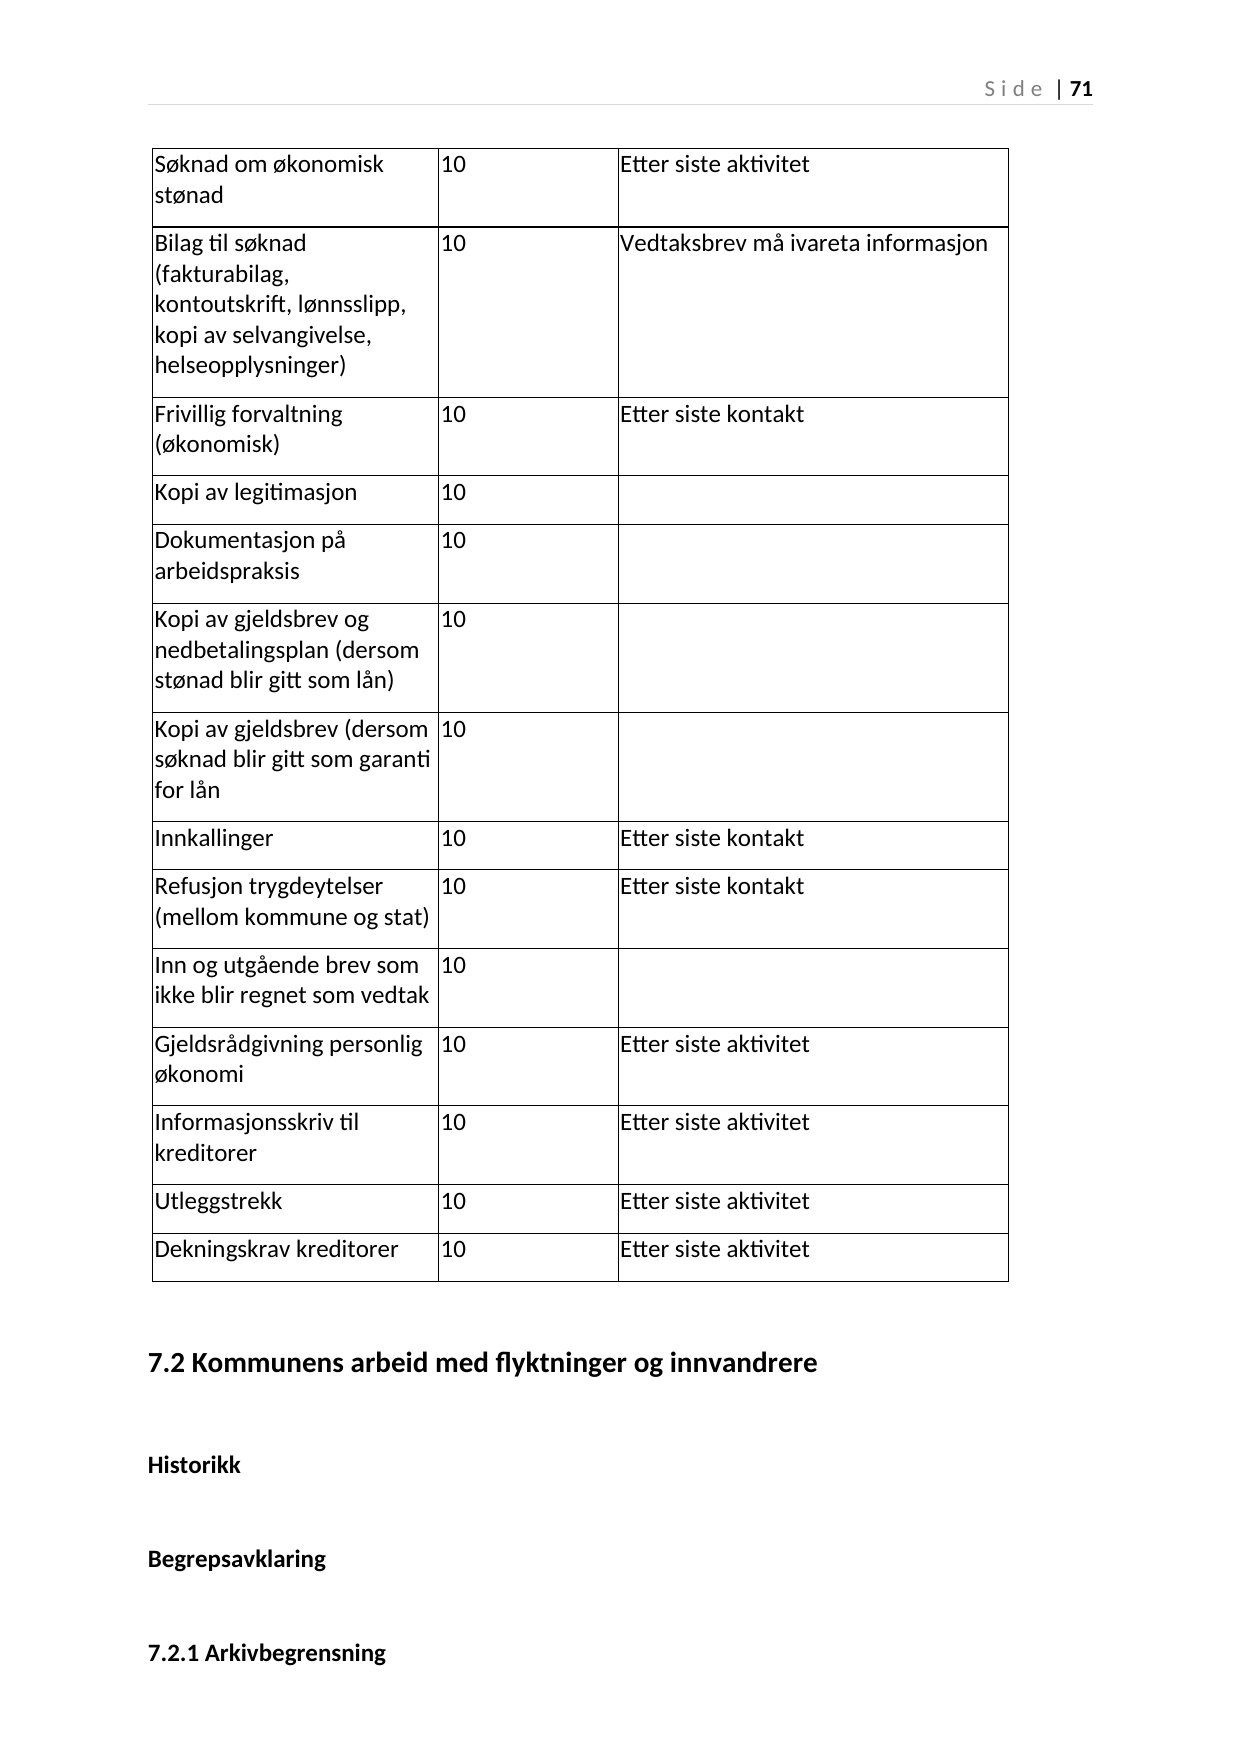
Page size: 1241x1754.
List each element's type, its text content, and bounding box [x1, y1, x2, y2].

table_cell [619, 476, 1008, 524]
table_cell [619, 713, 1008, 821]
table_cell [619, 949, 1008, 1027]
table_cell 10 [439, 713, 618, 821]
table_cell Bilag til søknad (fakturabilag, kontoutskrift, lønnsslipp, kopi av selvangivelse, helseopplysninger) [153, 228, 438, 397]
table_cell 10 [439, 1234, 618, 1281]
table_cell 10 [439, 398, 618, 475]
table_cell Utleggstrekk [153, 1185, 438, 1232]
table_cell Kopi av legitimasjon [153, 476, 438, 524]
table_cell Etter siste aktivitet [619, 1234, 1008, 1281]
table_cell 10 [439, 476, 618, 524]
table_cell Etter siste kontakt [619, 822, 1008, 869]
table_cell Inn og utgående brev som ikke blir regnet som vedtak [153, 949, 438, 1027]
table_cell Kopi av gjeldsbrev og nedbetalingsplan (dersom stønad blir gitt som lån) [153, 604, 438, 712]
table_cell Etter siste kontakt [619, 398, 1008, 475]
table_cell Dokumentasjon på arbeidspraksis [153, 525, 438, 602]
table_cell 10 [439, 1185, 618, 1232]
table_cell Etter siste aktivitet [619, 1185, 1008, 1232]
table_cell Dekningskrav kreditorer [153, 1234, 438, 1281]
text 7.2 Kommunens arbeid med flyktninger og innvandrere [148, 1344, 1093, 1380]
table_cell Refusjon trygdeytelser (mellom kommune og stat) [153, 870, 438, 948]
table_cell Kopi av gjeldsbrev (dersom søknad blir gitt som garanti for lån [153, 713, 438, 821]
table_cell Vedtaksbrev må ivareta informasjon [619, 228, 1008, 397]
table_cell Etter siste kontakt [619, 870, 1008, 948]
table_cell 10 [439, 228, 618, 397]
table_cell 10 [439, 1028, 618, 1105]
table_cell 10 [439, 822, 618, 869]
table_cell 10 [439, 949, 618, 1027]
table_cell Gjeldsrådgivning personlig økonomi [153, 1028, 438, 1105]
text Historikk [148, 1449, 1093, 1479]
table_cell 10 [439, 870, 618, 948]
table_cell Etter siste aktivitet [619, 149, 1008, 226]
table_cell [619, 525, 1008, 602]
text 7.2.1 Arkivbegrensning [148, 1637, 1093, 1668]
text Begrepsavklaring [148, 1543, 1093, 1574]
table_cell Søknad om økonomisk stønad [153, 149, 438, 226]
table_cell 10 [439, 604, 618, 712]
table_cell Innkallinger [153, 822, 438, 869]
table_cell 10 [439, 149, 618, 226]
table_cell Etter siste aktivitet [619, 1106, 1008, 1184]
table_cell Frivillig forvaltning (økonomisk) [153, 398, 438, 475]
table_cell Informasjonsskriv til kreditorer [153, 1106, 438, 1184]
table_cell 10 [439, 525, 618, 602]
table_cell [619, 604, 1008, 712]
table_cell Etter siste aktivitet [619, 1028, 1008, 1105]
table_cell 10 [439, 1106, 618, 1184]
